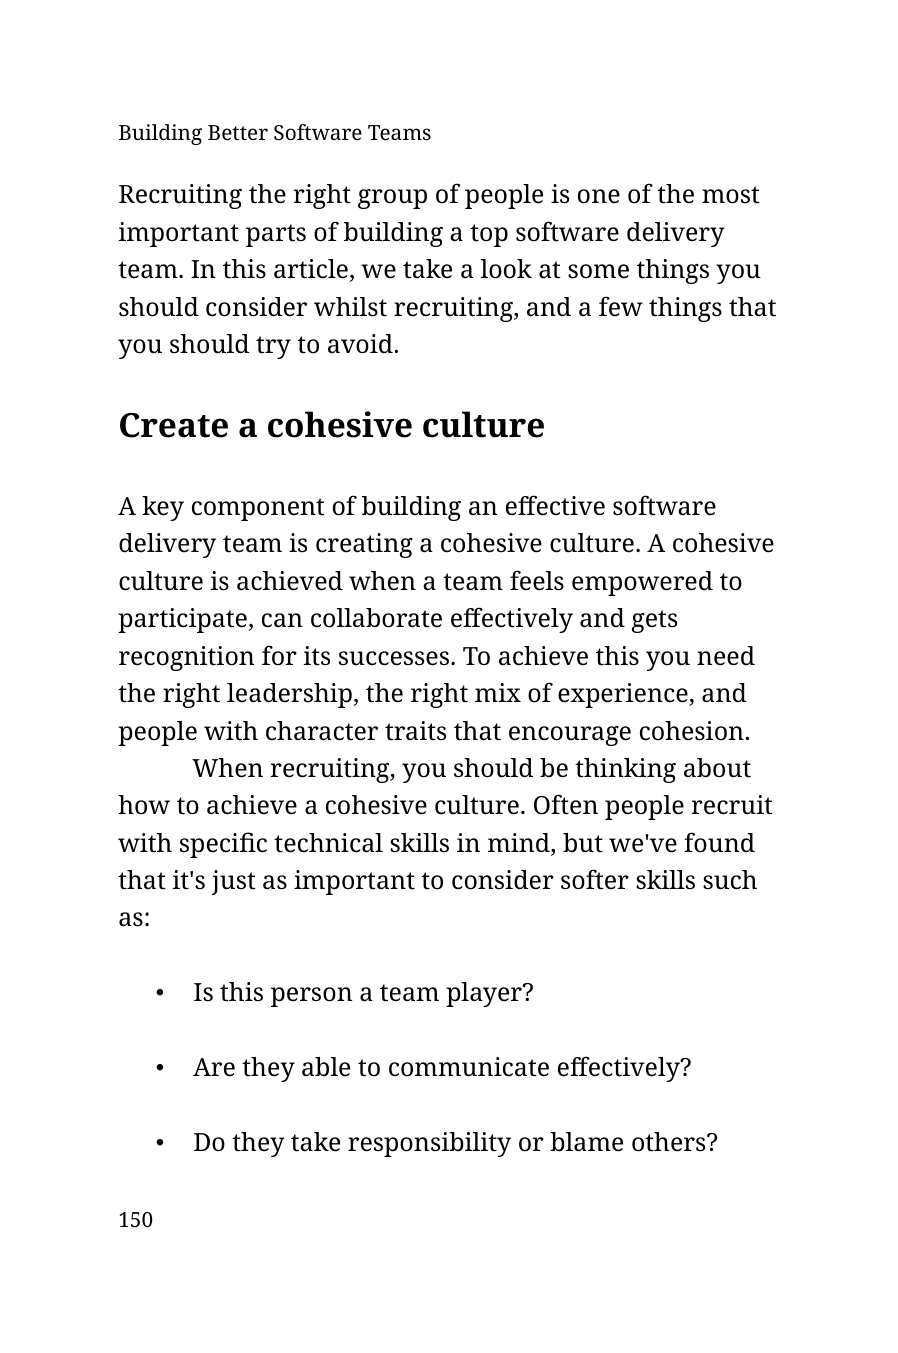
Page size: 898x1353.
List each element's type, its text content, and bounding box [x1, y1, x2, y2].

subtitle Create a cohesive culture [118, 401, 779, 447]
list Do they take responsibility or blame others? [156, 1124, 779, 1158]
list Is this person a team player? [156, 975, 779, 1009]
text When recruiting, you should be thinking about how to achieve a cohesive culture. Often people recruit with specific technical skills in mind, but we've found that it's just as important to consider softer skills such as: [118, 751, 779, 934]
text Recruiting the right group of people is one of the most important parts of building a top software delivery team. In this article, we take a look at some things you should consider whilst recruiting, and a few things that you should try to avoid. [118, 177, 779, 361]
list Are they able to communicate effectively? [156, 1050, 779, 1084]
text A key component of building an effective software delivery team is creating a cohesive culture. A cohesive culture is achieved when a team feels empowered to participate, can collaborate effectively and gets recognition for its successes. To achieve this you need the right leadership, the right mix of experience, and people with character traits that encourage cohesion. [118, 489, 779, 747]
